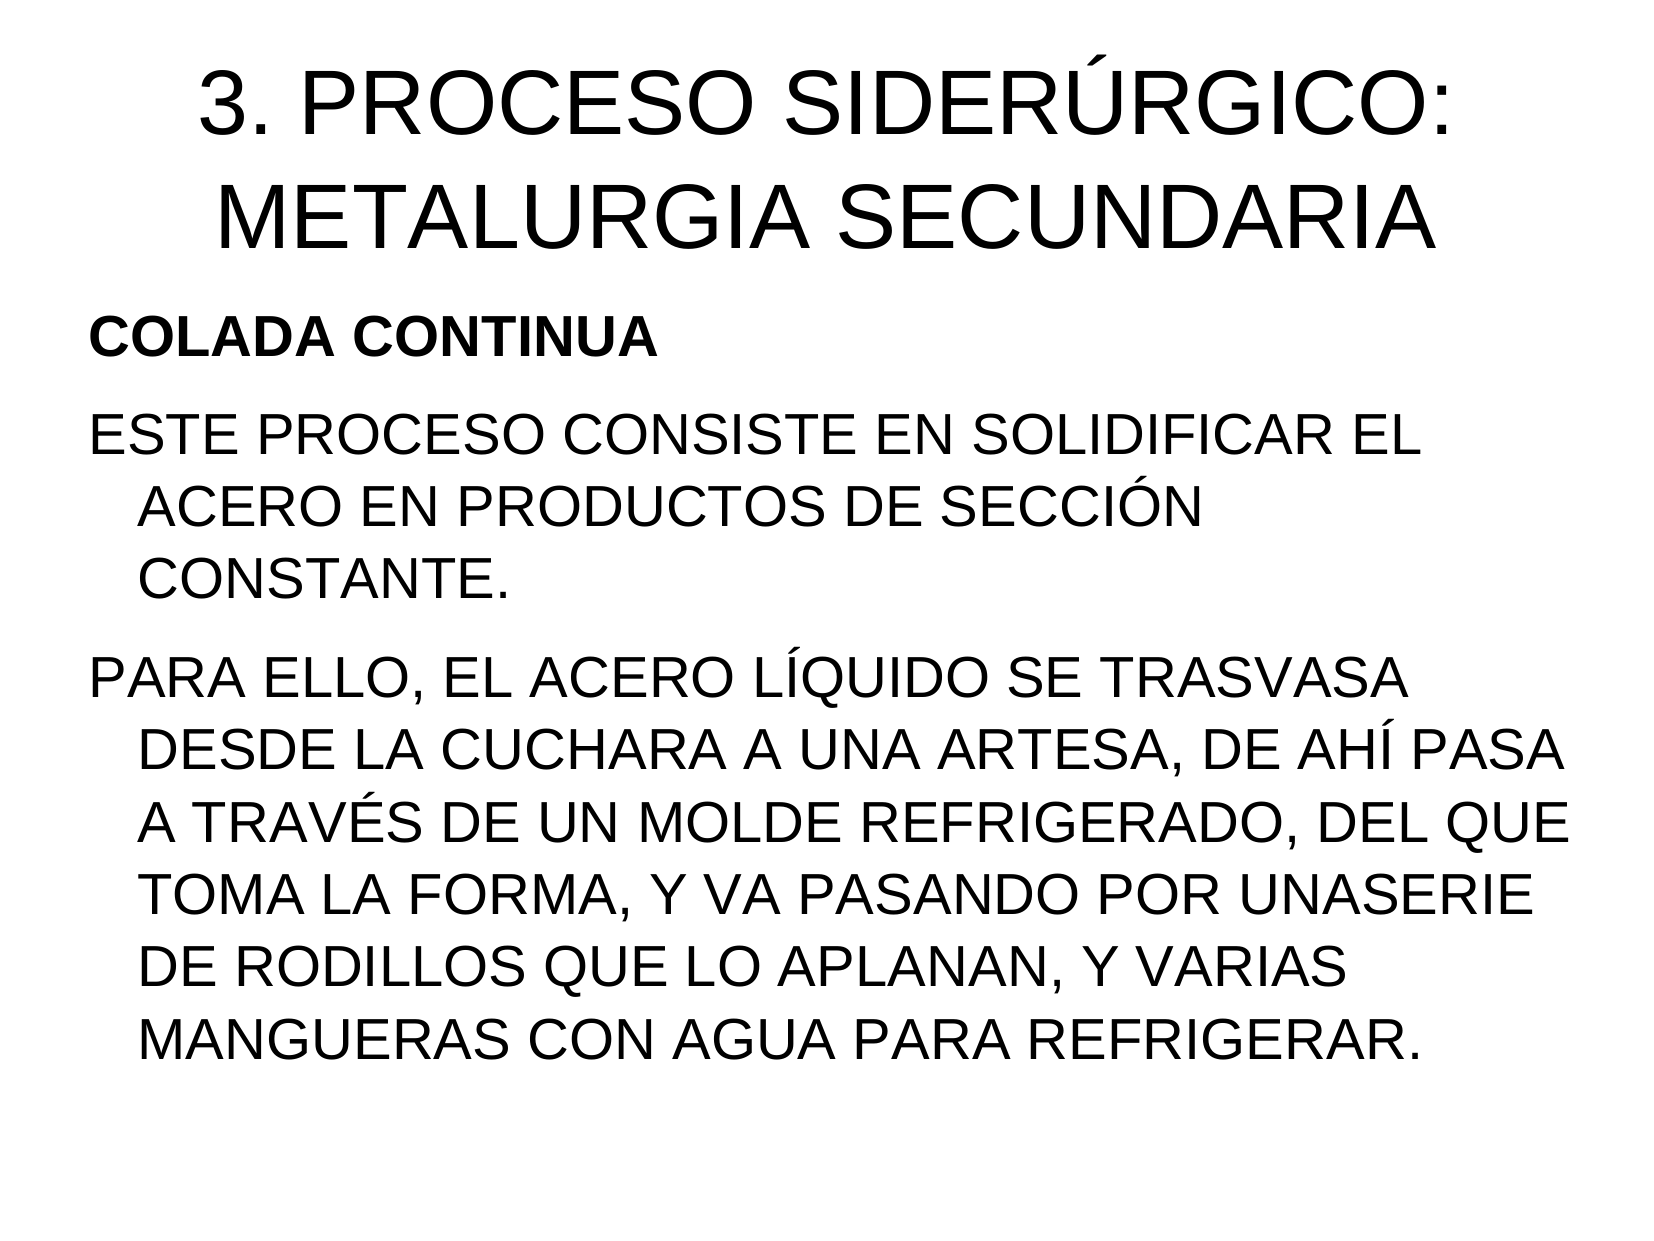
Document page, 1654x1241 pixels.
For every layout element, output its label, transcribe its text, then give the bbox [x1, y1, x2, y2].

list COLADA CONTINUA ESTE PROCESO CONSISTE EN SOLIDIFICAR EL ACERO EN PRODUCTOS DE SECCIÓN CONSTANTE. PARA ELLO, EL ACERO LÍQUIDO SE TRASVASA DESDE LA CUCHARA A UNA ARTESA, DE AHÍ PASA A TRAVÉS DE UN MOLDE REFRIGERADO, DEL QUE TOMA LA FORMA, Y VA PASANDO POR UNASERIE DE RODILLOS QUE LO APLANAN, Y VARIAS MANGUERAS CON AGUA PARA REFRIGERAR. [88, 295, 1577, 1114]
title 3. PROCESO SIDERÚRGICO: METALURGIA SECUNDARIA [82, 38, 1571, 268]
